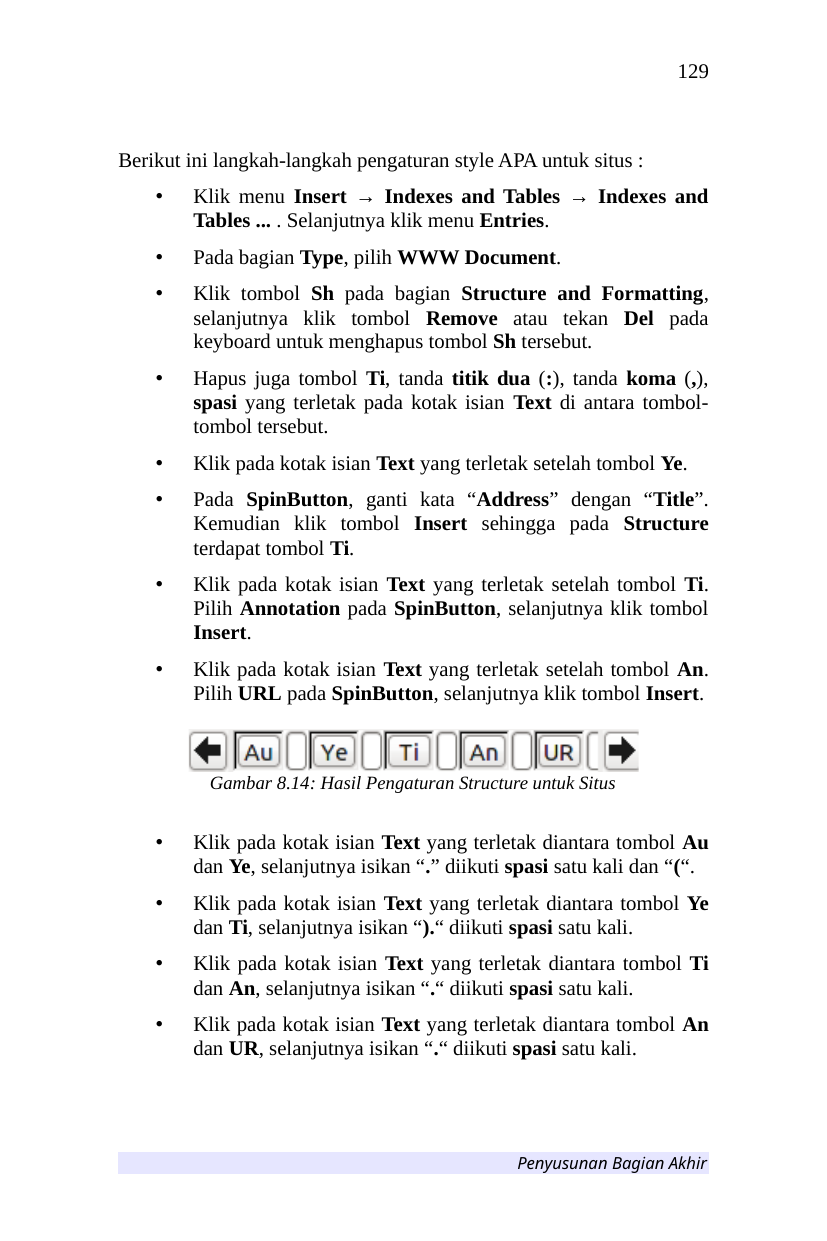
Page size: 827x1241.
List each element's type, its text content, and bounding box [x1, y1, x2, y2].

list Klik pada kotak isian Text yang terletak diantara tombol Ye dan Ti, selanjutnya isikan “).“ diikuti spasi satu kali. [156, 891, 709, 939]
list Klik menu Insert → Indexes and Tables → Indexes and Tables ... . Selanjutnya klik menu Entries. [156, 184, 709, 232]
list Gambar 8.14: Hasil Pengaturan Structure untuk Situs [188, 772, 638, 793]
text Berikut ini langkah-langkah pengaturan style APA untuk situs : [118, 148, 709, 172]
list Klik pada kotak isian Text yang terletak setelah tombol An. Pilih URL pada SpinButton, selanjutnya klik tombol Insert. [156, 657, 709, 705]
list Klik pada kotak isian Text yang terletak setelah tombol Ye. [156, 451, 709, 475]
list Klik pada kotak isian Text yang terletak diantara tombol An dan UR, selanjutnya isikan “.“ diikuti spasi satu kali. [156, 1012, 709, 1060]
list Pada SpinButton, ganti kata “Address” dengan “Title”. Kemudian klik tombol Insert sehingga pada Structure terdapat tombol Ti. [156, 487, 709, 559]
list Klik tombol Sh pada bagian Structure and Formatting, selanjutnya klik tombol Remove atau tekan Del pada keyboard untuk menghapus tombol Sh tersebut. [156, 281, 709, 353]
list Pada bagian Type, pilih WWW Document. [156, 245, 709, 269]
picture [188, 729, 639, 772]
list Klik pada kotak isian Text yang terletak diantara tombol Ti dan An, selanjutnya isikan “.“ diikuti spasi satu kali. [156, 951, 709, 999]
list Hapus juga tombol Ti, tanda titik dua (:), tanda koma (,), spasi yang terletak pada kotak isian Text di antara tombol-tombol tersebut. [156, 366, 709, 438]
list Klik pada kotak isian Text yang terletak diantara tombol Au dan Ye, selanjutnya isikan “.” diikuti spasi satu kali dan “(“. [156, 830, 709, 878]
list Klik pada kotak isian Text yang terletak setelah tombol Ti. Pilih Annotation pada SpinButton, selanjutnya klik tombol Insert. [156, 572, 709, 644]
